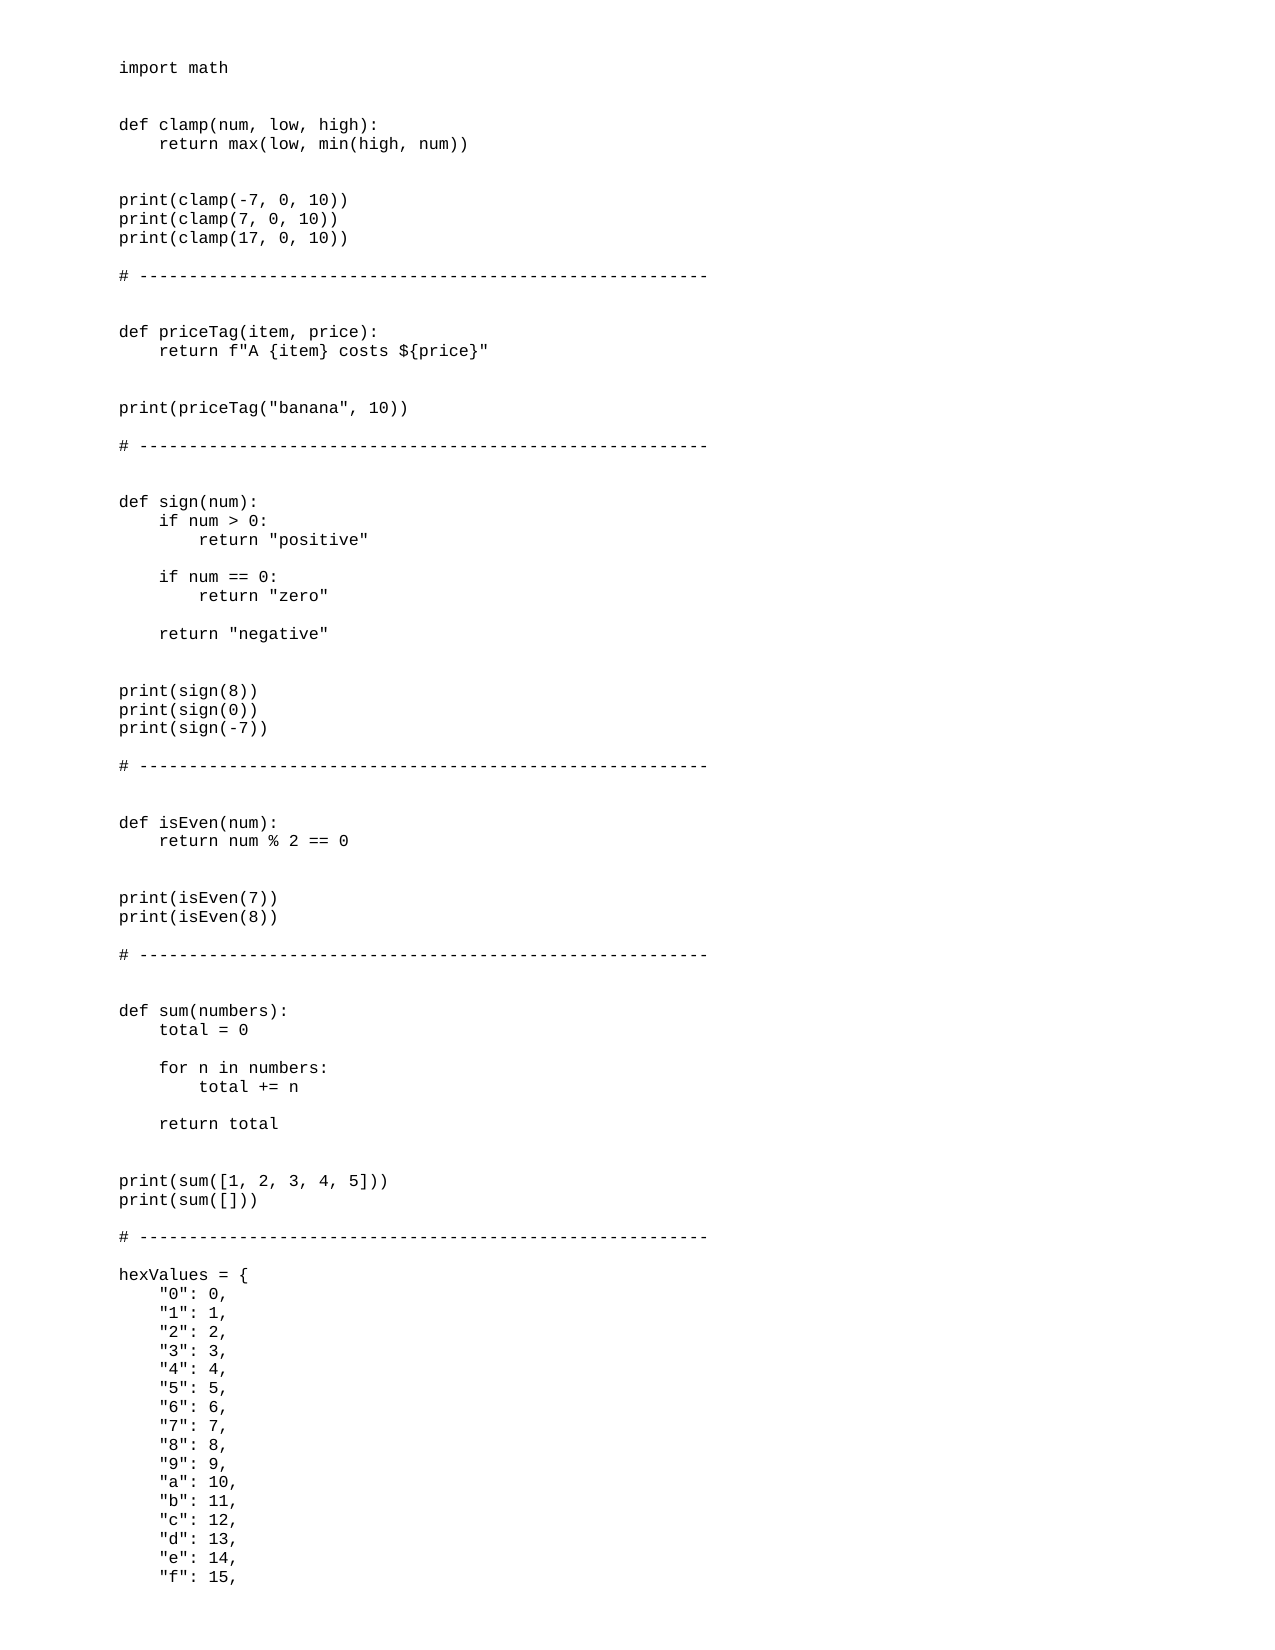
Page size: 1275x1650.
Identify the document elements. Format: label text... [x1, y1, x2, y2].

text return "positive" [118, 531, 1156, 550]
text print(isEven(7)) [118, 889, 1156, 908]
text "6": 6, [118, 1399, 1156, 1417]
text print(isEven(8)) [118, 908, 1156, 927]
text print(sum([1, 2, 3, 4, 5])) [118, 1172, 1156, 1191]
text def clamp(num, low, high): [118, 117, 1156, 135]
text "9": 9, [118, 1455, 1156, 1474]
text def priceTag(item, price): [118, 324, 1156, 343]
text # --------------------------------------------------------- [118, 758, 1156, 776]
text # --------------------------------------------------------- [118, 267, 1156, 286]
text "5": 5, [118, 1380, 1156, 1399]
text def isEven(num): [118, 814, 1156, 833]
text total += n [118, 1078, 1156, 1097]
text "d": 13, [118, 1531, 1156, 1549]
text print(sign(8)) [118, 682, 1156, 701]
text "c": 12, [118, 1512, 1156, 1531]
text # --------------------------------------------------------- [118, 1229, 1156, 1248]
text "f": 15, [118, 1568, 1156, 1587]
text "8": 8, [118, 1436, 1156, 1455]
text for n in numbers: [118, 1059, 1156, 1078]
text return "zero" [118, 588, 1156, 607]
text return max(low, min(high, num)) [118, 135, 1156, 154]
text "4": 4, [118, 1361, 1156, 1380]
text # --------------------------------------------------------- [118, 946, 1156, 965]
text print(clamp(17, 0, 10)) [118, 230, 1156, 248]
text def sum(numbers): [118, 1003, 1156, 1022]
text print(clamp(7, 0, 10)) [118, 211, 1156, 230]
text hexValues = { [118, 1267, 1156, 1286]
text "b": 11, [118, 1493, 1156, 1512]
text return f"A {item} costs ${price}" [118, 343, 1156, 362]
text "a": 10, [118, 1474, 1156, 1493]
text def sign(num): [118, 494, 1156, 512]
text if num == 0: [118, 569, 1156, 588]
text "0": 0, [118, 1286, 1156, 1304]
text print(priceTag("banana", 10)) [118, 399, 1156, 418]
text # --------------------------------------------------------- [118, 437, 1156, 456]
text return num % 2 == 0 [118, 833, 1156, 852]
text print(sign(-7)) [118, 720, 1156, 739]
text "2": 2, [118, 1323, 1156, 1342]
text return "negative" [118, 626, 1156, 644]
text "7": 7, [118, 1417, 1156, 1436]
text import math [118, 60, 1156, 79]
text print(sign(0)) [118, 701, 1156, 720]
text "3": 3, [118, 1342, 1156, 1361]
text if num > 0: [118, 512, 1156, 531]
text "1": 1, [118, 1304, 1156, 1323]
text print(clamp(-7, 0, 10)) [118, 192, 1156, 211]
text "e": 14, [118, 1549, 1156, 1568]
text print(sum([])) [118, 1191, 1156, 1210]
text return total [118, 1116, 1156, 1135]
text total = 0 [118, 1022, 1156, 1040]
